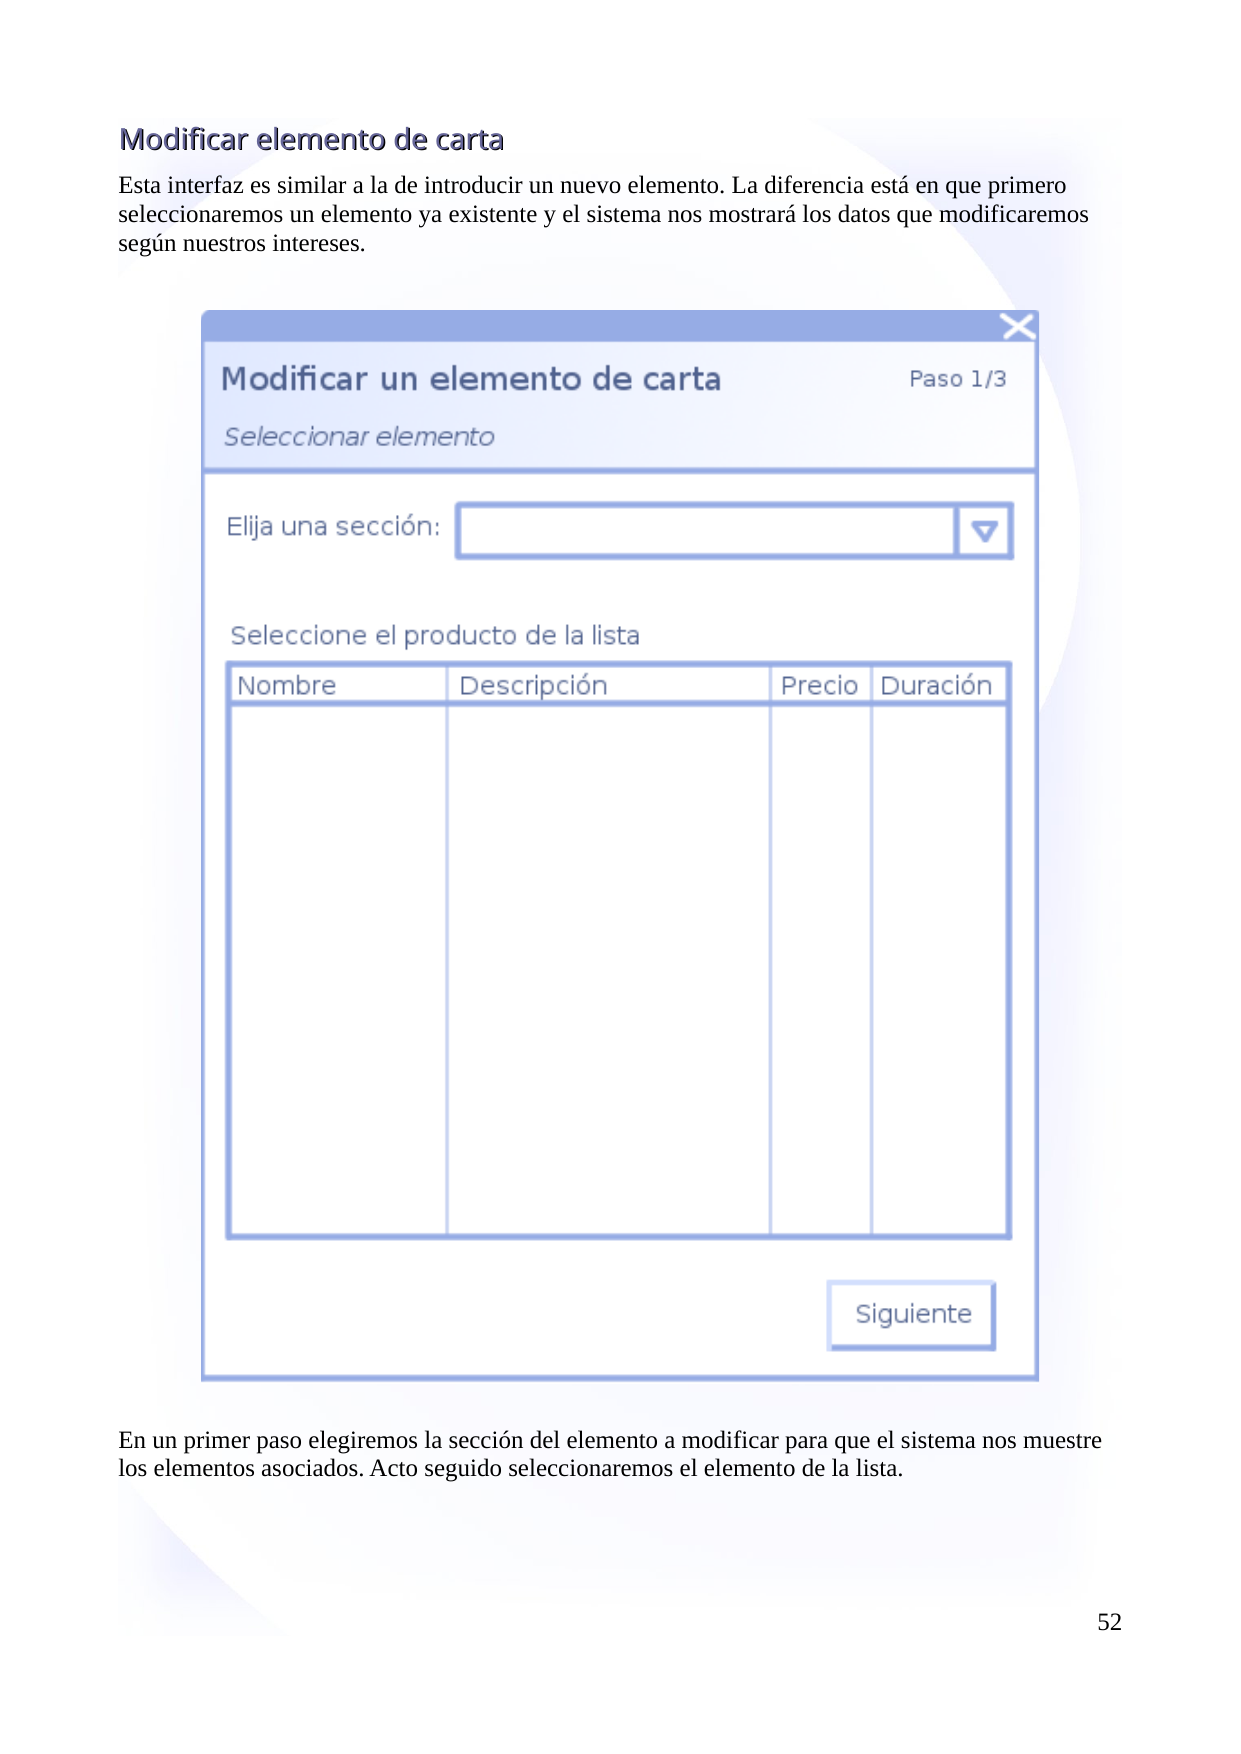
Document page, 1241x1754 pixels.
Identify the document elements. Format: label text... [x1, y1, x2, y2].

text Esta interfaz es similar a la de introducir un nuevo elemento. La diferencia está en que primero seleccionaremos un elemento ya existente y el sistema nos mostrará los datos que modificaremos según nuestros intereses. [118, 170, 1122, 257]
picture [118, 158, 1122, 170]
picture [118, 1482, 1122, 1636]
subtitle Modificar elemento de carta [118, 118, 1122, 158]
picture [118, 257, 1122, 1425]
text En un primer paso elegiremos la sección del elemento a modificar para que el sistema nos muestre los elementos asociados. Acto seguido seleccionaremos el elemento de la lista. [118, 1425, 1122, 1482]
